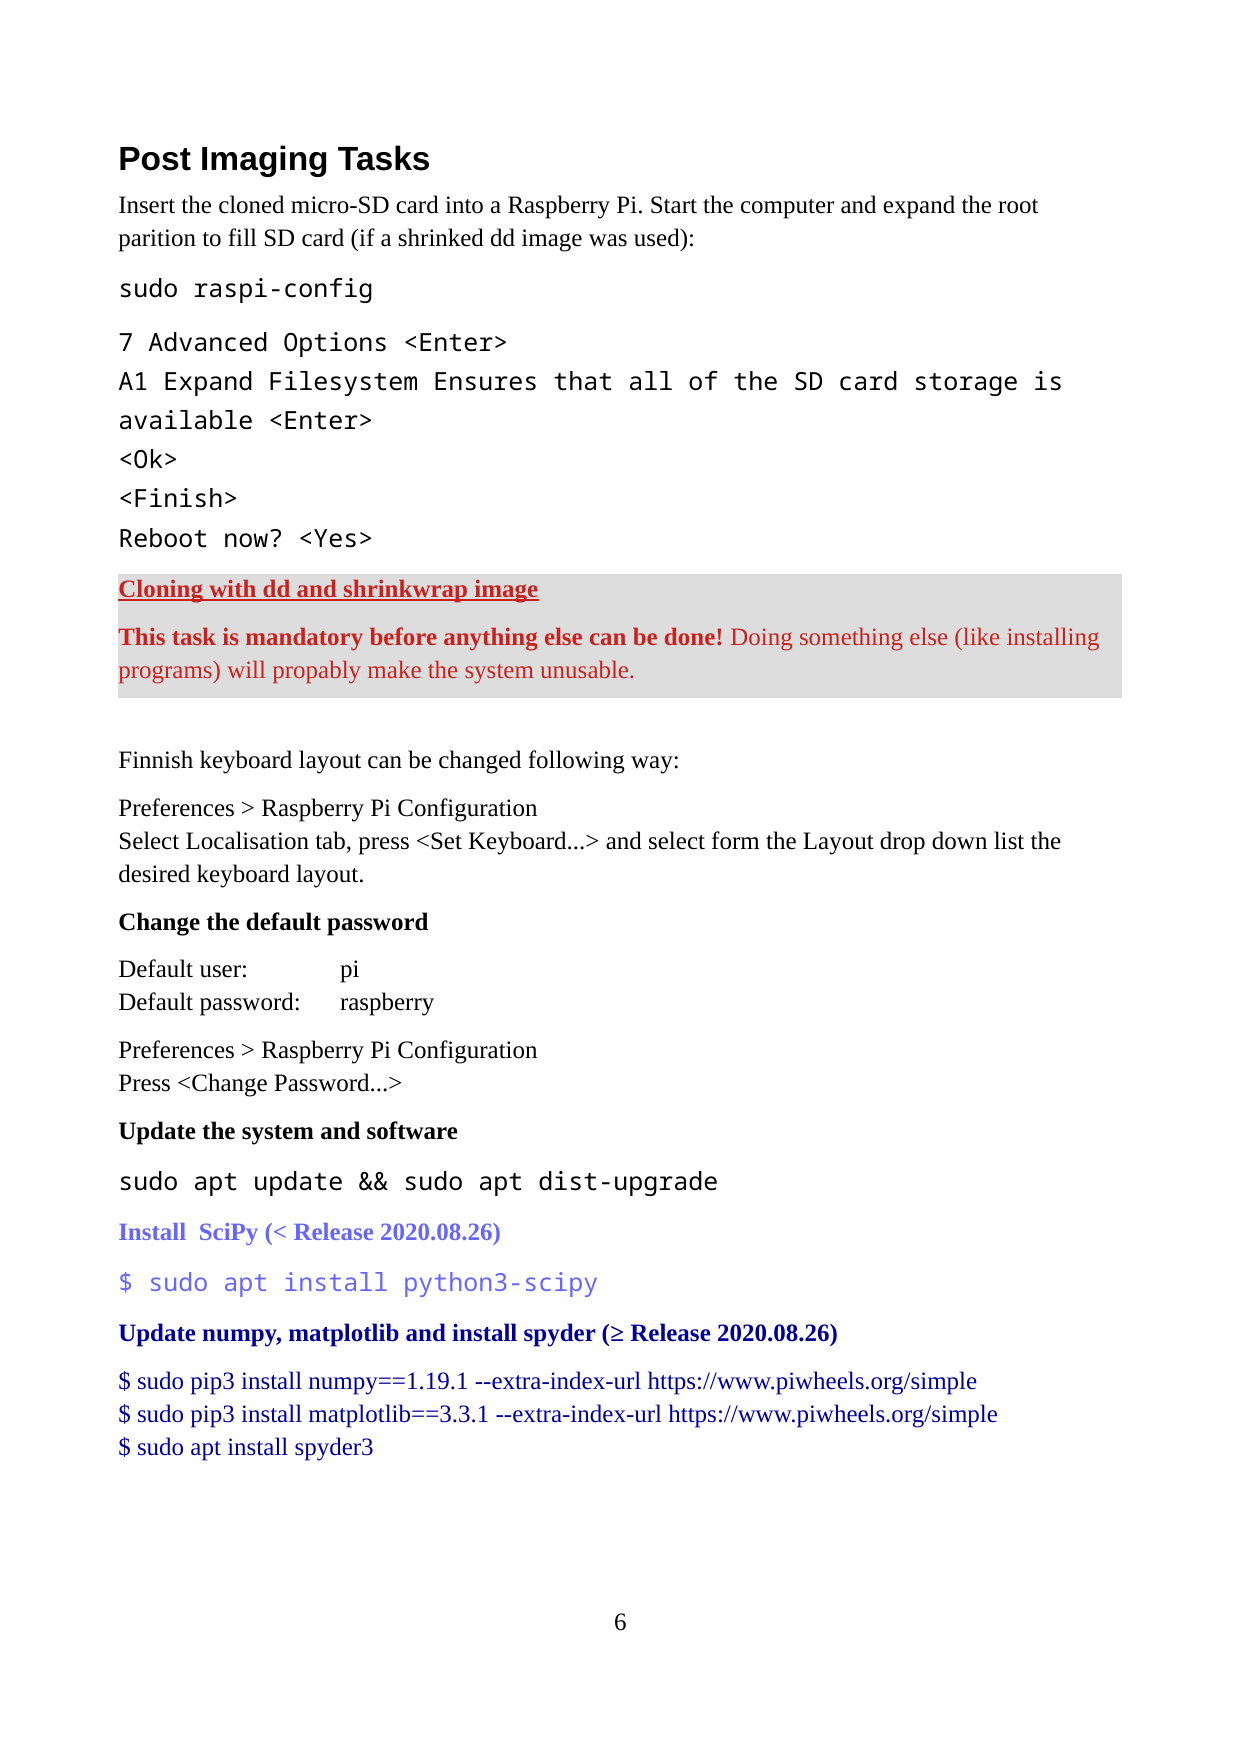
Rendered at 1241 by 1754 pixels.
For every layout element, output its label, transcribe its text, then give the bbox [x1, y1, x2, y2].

text 7 Advanced Options <Enter> A1 Expand Filesystem Ensures that all of the SD card storage is available <Enter> <Ok> <Finish> Reboot now? <Yes> [118, 324, 1122, 554]
text Change the default password [118, 907, 1122, 936]
text sudo raspi-config [118, 271, 1122, 305]
text Install SciPy (< Release 2020.08.26) [118, 1217, 1122, 1246]
text Preferences > Raspberry Pi Configuration Press <Change Password...> [118, 1035, 1122, 1097]
text Insert the cloned micro-SD card into a Raspberry Pi. Start the computer and expand the root parition to fill SD card (if a shrinked dd image was used): [118, 190, 1122, 252]
text Preferences > Raspberry Pi Configuration Select Localisation tab, press <Set Keyboard...> and select form the Layout drop down list the desired keyboard layout. [118, 793, 1122, 888]
text Update numpy, matplotlib and install spyder (≥ Release 2020.08.26) [118, 1318, 1122, 1347]
text sudo apt update && sudo apt dist-upgrade [118, 1163, 1122, 1197]
text Update the system and software [118, 1116, 1122, 1144]
table_header Cloning with dd and shrinkwrap image This task is mandatory before anything else can be done! Doing something else (like installing programs) will propably make the system unusable. [118, 574, 1122, 698]
text $ sudo apt install python3-scipy [118, 1265, 1122, 1299]
text Finnish keyboard layout can be changed following way: [118, 746, 1122, 774]
subtitle Post Imaging Tasks [118, 139, 1122, 178]
text Default user: pi Default password: raspberry [118, 954, 1122, 1016]
text $ sudo pip3 install numpy==1.19.1 --extra-index-url https://www.piwheels.org/simple $ sudo pip3 install matplotlib==3.3.1 --extra-index-url https://www.piwheels.org/simple $ sudo apt install spyder3 [118, 1366, 1122, 1461]
